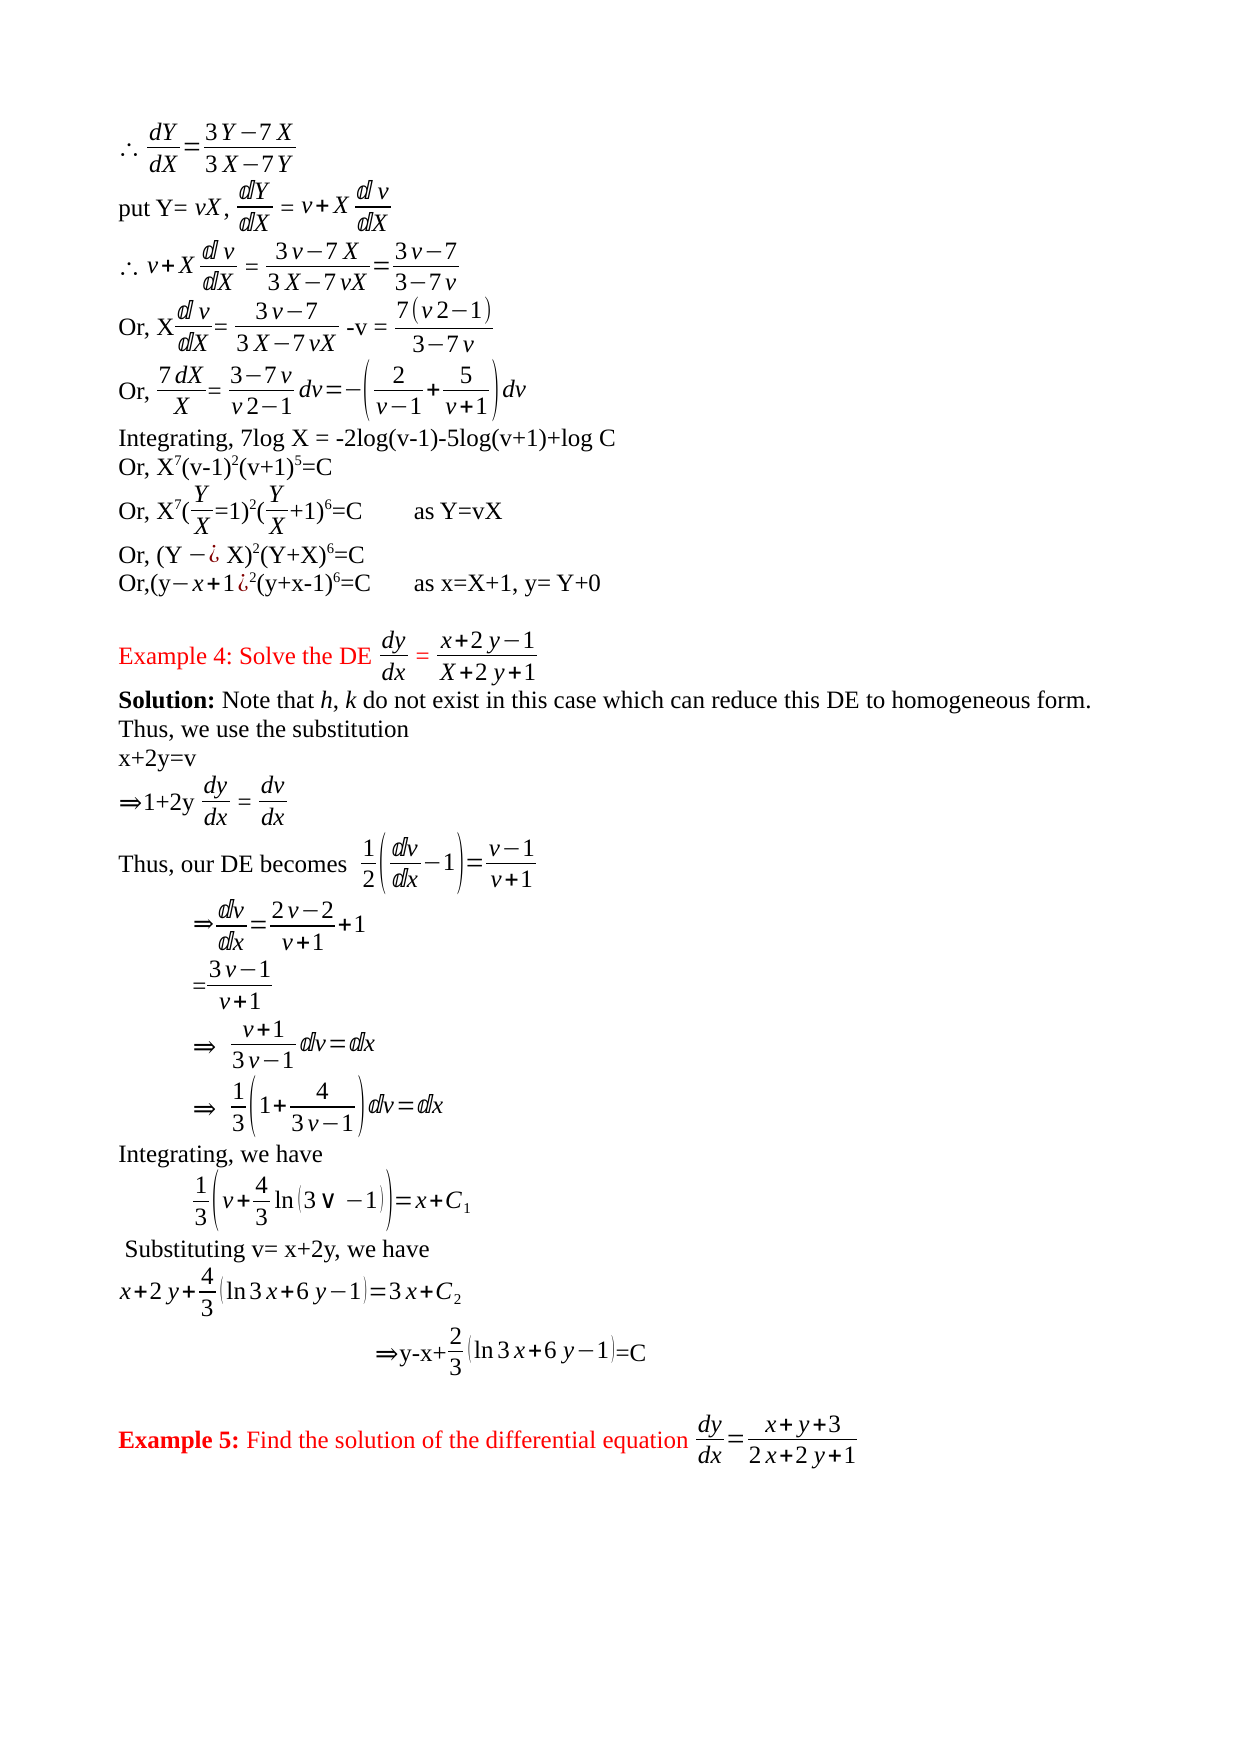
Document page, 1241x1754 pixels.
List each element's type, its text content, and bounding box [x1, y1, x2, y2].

text Example 5: Find the solution of the differential equation [118, 1410, 1122, 1469]
text ⇒ [118, 1015, 1122, 1074]
text Solution: Note that h, k do not exist in this case which can reduce this DE to homogeneous form. Thus, we use the substitution [118, 685, 1122, 743]
text Substituting v= x+2y, we have [118, 1234, 1122, 1262]
text Or, X7(=1)2(+1)6=C as Y=vX [118, 481, 1122, 540]
text ⇒y-x+=C [118, 1322, 1122, 1381]
text Or, (Y X)2(Y+X)6=C [118, 540, 1122, 568]
text Integrating, we have [118, 1139, 1122, 1168]
text  put Y= , = [118, 118, 1122, 237]
text Example 4: Solve the DE = [118, 626, 1122, 685]
text Or, X7(v-1)2(v+1)5=C [118, 452, 1122, 481]
text Or, = [118, 358, 1122, 423]
text = [118, 956, 1122, 1015]
text ⇒1+2y = [118, 772, 1122, 831]
text ⇒ [118, 1074, 1122, 1139]
text Or,(y2(y+x-1)6=C as x=X+1, y= Y+0 [118, 568, 1122, 597]
text Integrating, 7log X = -2log(v-1)-5log(v+1)+log C [118, 423, 1122, 452]
text Or, X= -v = [118, 296, 1122, 358]
text Thus, our DE becomes [118, 831, 1122, 896]
text x+2y=v [118, 743, 1122, 772]
text  = [118, 237, 1122, 296]
